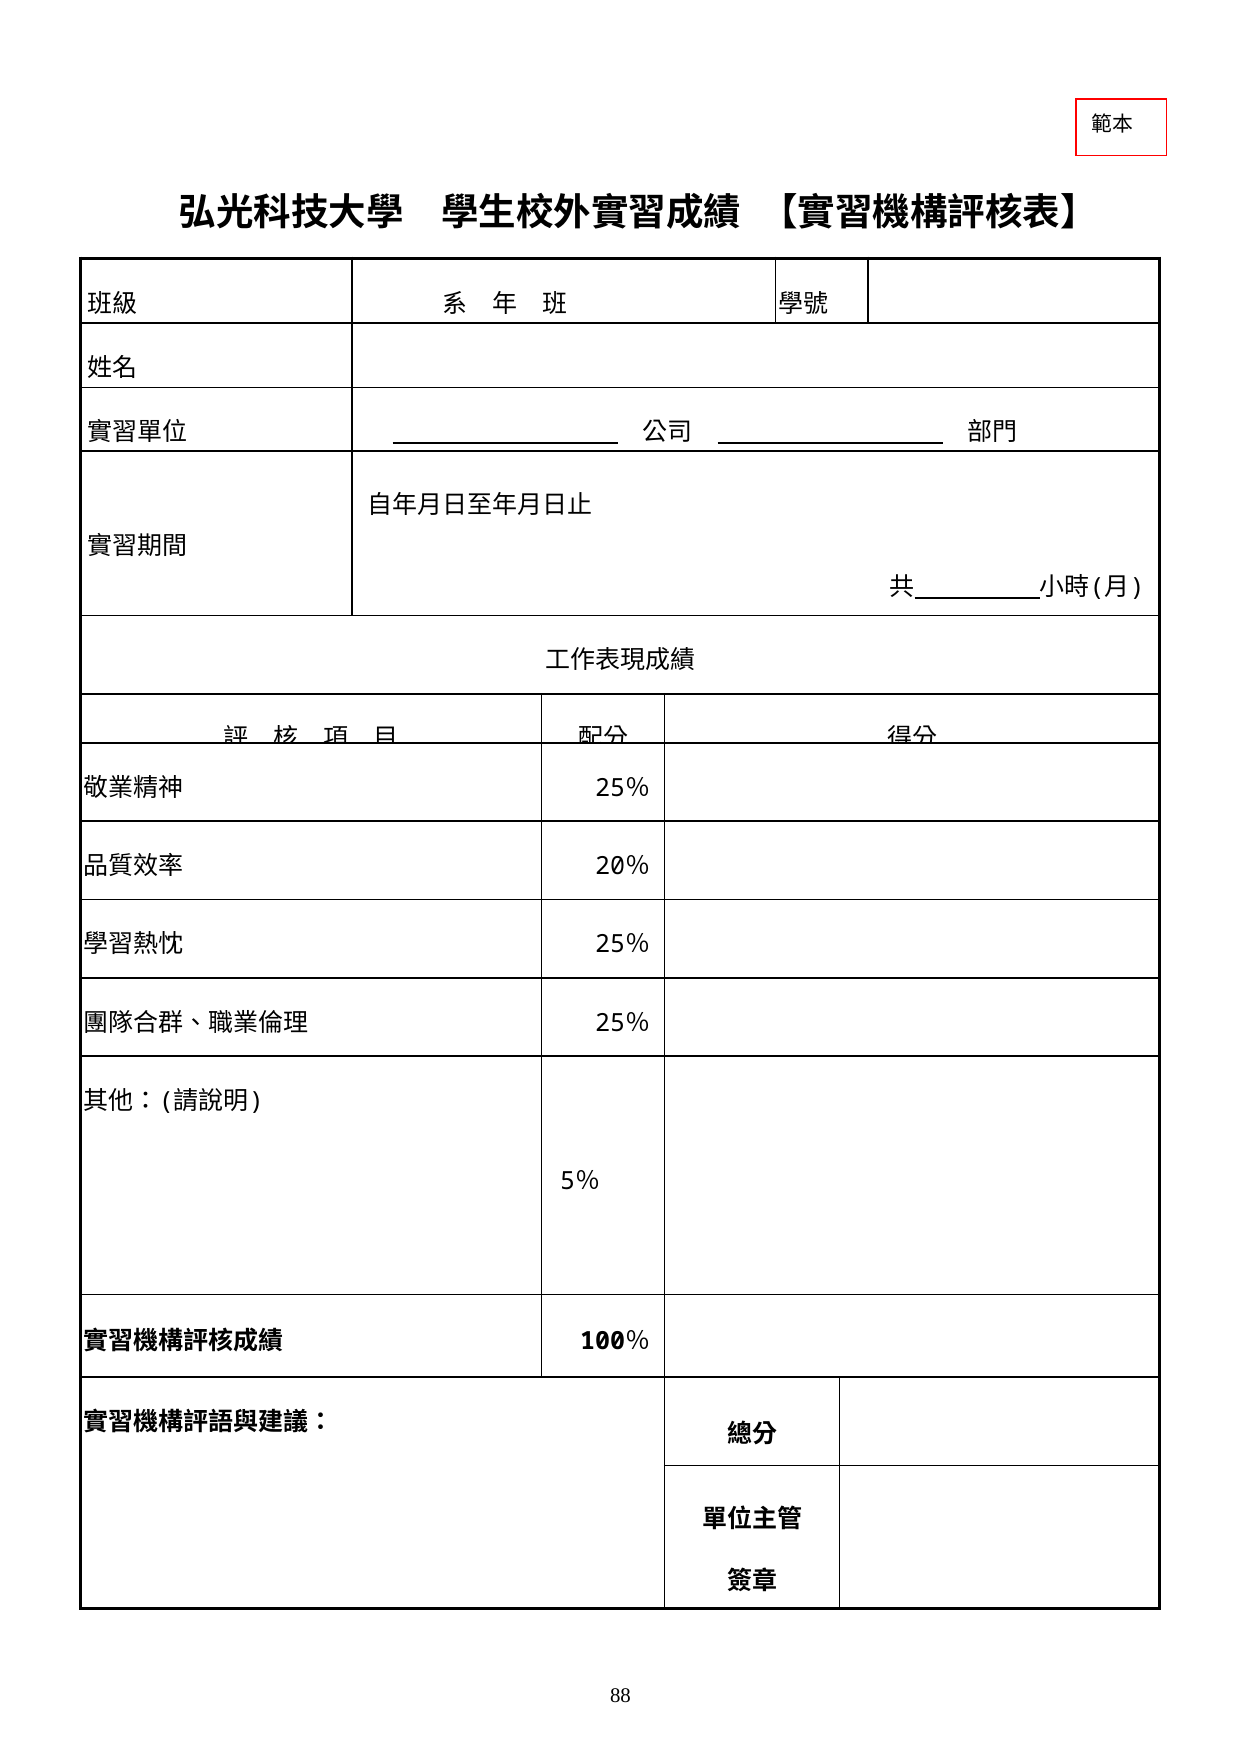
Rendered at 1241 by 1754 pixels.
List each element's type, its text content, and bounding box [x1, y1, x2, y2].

table_cell 25％ [542, 744, 664, 820]
table_cell [665, 744, 1158, 820]
table_cell 其他：(請說明) [82, 1057, 541, 1294]
table_cell [353, 324, 1158, 386]
text 弘光科技大學 學生校外實習成績 【實習機構評核表】 [109, 167, 1166, 229]
table_cell 25％ [542, 900, 664, 977]
table_cell 實習機構評語與建議： [82, 1378, 664, 1607]
table_cell 實習單位 [82, 388, 351, 450]
table_cell [665, 900, 1158, 977]
table_cell 工作表現成績 [82, 616, 1158, 693]
table_cell 20％ [542, 822, 664, 899]
table_cell [665, 979, 1158, 1055]
table_cell 100％ [542, 1295, 664, 1376]
table_cell [840, 1378, 1158, 1465]
table_cell 單位主管 簽章 [665, 1466, 839, 1607]
table_cell [665, 1057, 1158, 1294]
table_cell 品質效率 [82, 822, 541, 899]
table_header 學號 [776, 260, 867, 322]
table_cell 實習期間 [82, 452, 351, 614]
table_cell 姓名 [82, 324, 351, 386]
table_cell 實習機構評核成績 [82, 1295, 541, 1376]
table_cell 得分 [665, 695, 1158, 742]
table_cell 自年月日至年月日止 共 小時(月) [353, 452, 1158, 614]
table_cell [840, 1466, 1158, 1607]
table_header 系 年 班 [353, 260, 775, 322]
table_cell 學習熱忱 [82, 900, 541, 977]
table_header [869, 260, 1158, 322]
table_cell 敬業精神 [82, 744, 541, 820]
table_cell 5％ [542, 1057, 664, 1294]
table_cell 配分 [542, 695, 664, 742]
table_cell [665, 1295, 1158, 1376]
table_cell 總分 [665, 1378, 839, 1465]
table_cell [665, 822, 1158, 899]
table_header 班級 [82, 260, 351, 322]
table_cell 25％ [542, 979, 664, 1055]
table_cell 公司 部門 [353, 388, 1158, 450]
table_cell 評 核 項 目 [82, 695, 541, 742]
table_cell 團隊合群、職業倫理 [82, 979, 541, 1055]
